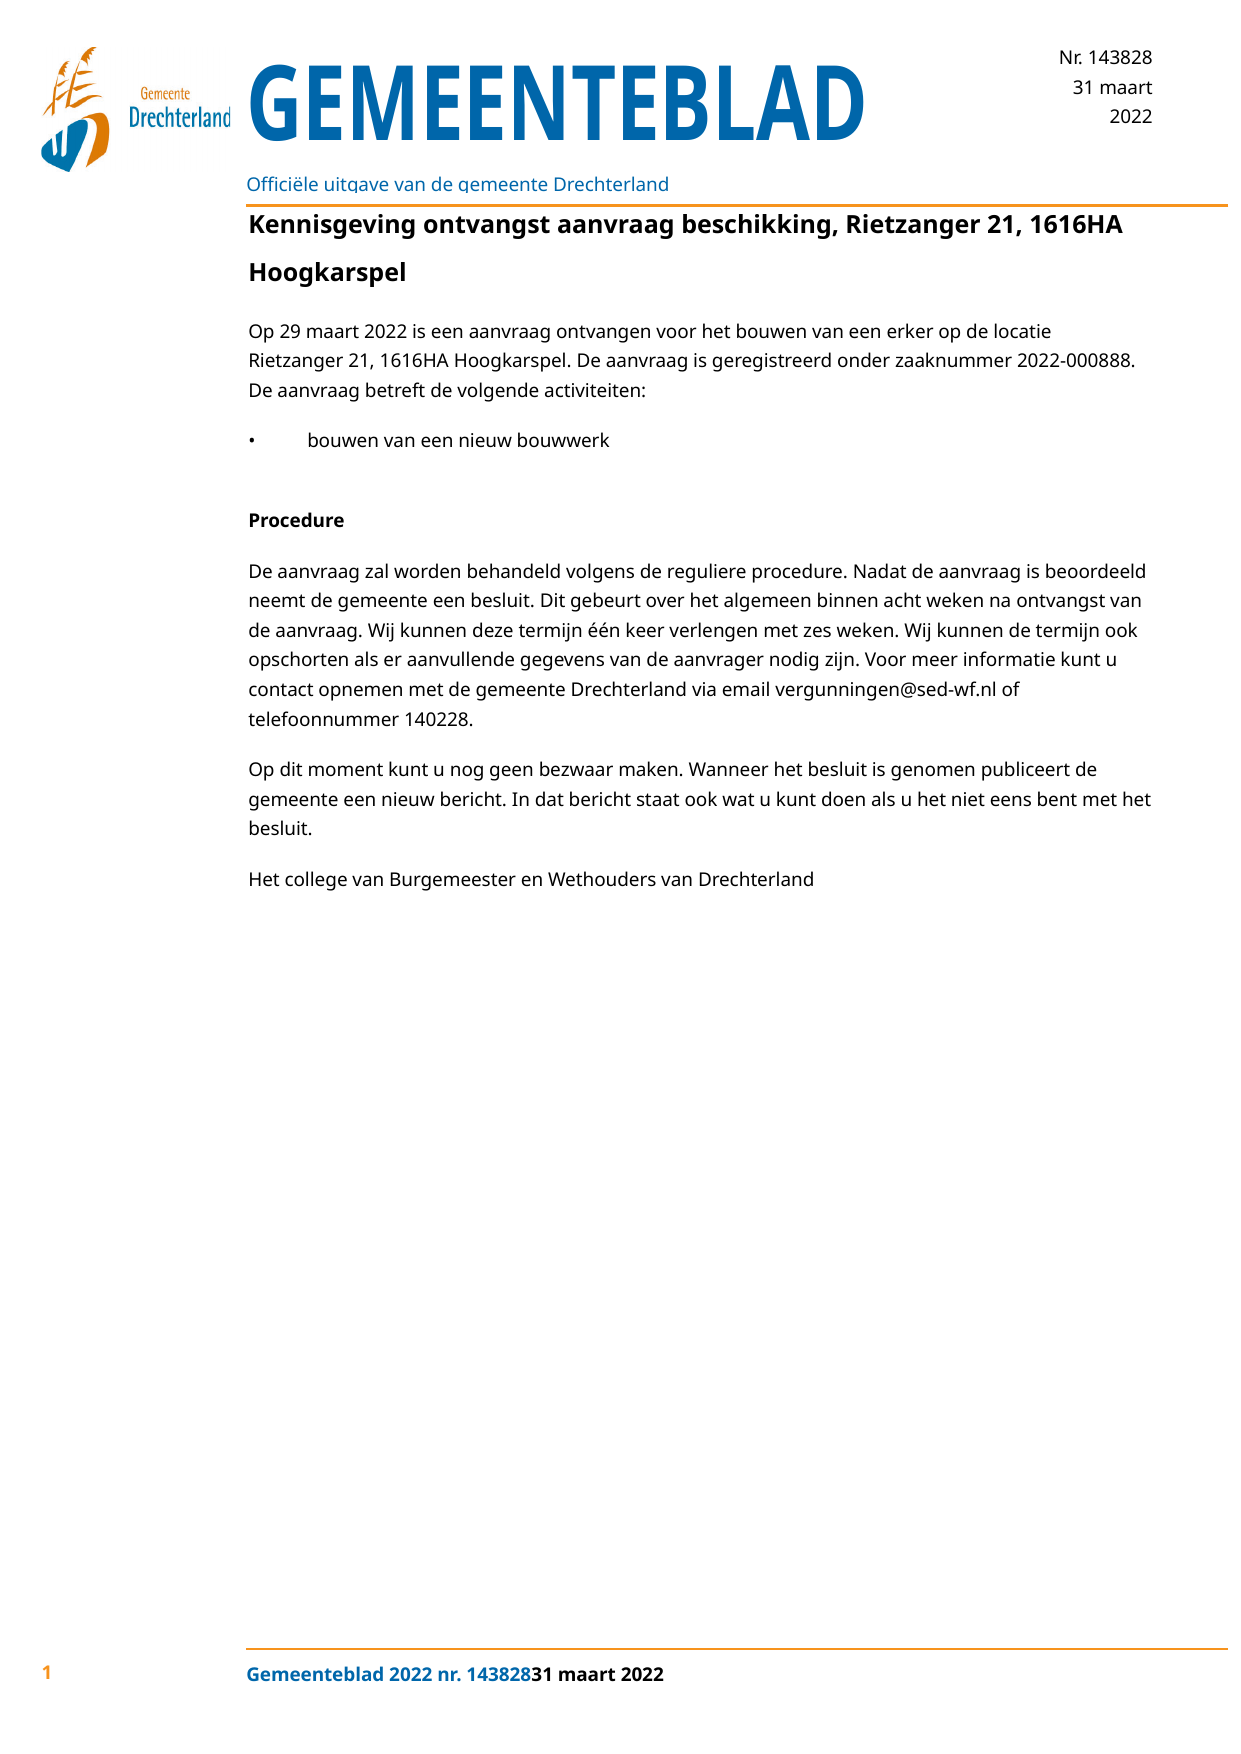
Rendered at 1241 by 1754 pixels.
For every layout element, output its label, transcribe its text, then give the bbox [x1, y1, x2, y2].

text Het college van Burgemeester en Wethouders van Drechterland [248, 866, 1152, 892]
picture [41, 47, 231, 172]
text Kennisgeving ontvangst aanvraag beschikking, Rietzanger 21, 1616HA Hoogkarspel [248, 207, 1152, 288]
text De aanvraag zal worden behandeld volgens de reguliere procedure. Nadat de aanvraag is beoordeeld neemt de gemeente een besluit. Dit gebeurt over het algemeen binnen acht weken na ontvangst van de aanvraag. Wij kunnen deze termijn één keer verlengen met zes weken. Wij kunnen de termijn ook opschorten als er aanvullende gegevens van de aanvrager nodig zijn. Voor meer informatie kunt u contact opnemen met de gemeente Drechterland via email vergunningen@sed-wf.nl of telefoonnummer 140228. [248, 558, 1152, 732]
text Op 29 maart 2022 is een aanvraag ontvangen voor het bouwen van een erker op de locatie Rietzanger 21, 1616HA Hoogkarspel. De aanvraag is geregistreerd onder zaaknummer 2022-000888. De aanvraag betreft de volgende activiteiten: [248, 318, 1152, 403]
picture [226, 115, 231, 124]
list bouwen van een nieuw bouwwerk [248, 427, 1152, 453]
text Procedure [248, 507, 1152, 533]
picture [41, 158, 64, 172]
text Op dit moment kunt u nog geen bezwaar maken. Wanneer het besluit is genomen publiceert de gemeente een nieuw bericht. In dat bericht staat ook wat u kunt doen als u het niet eens bent met het besluit. [248, 756, 1152, 841]
